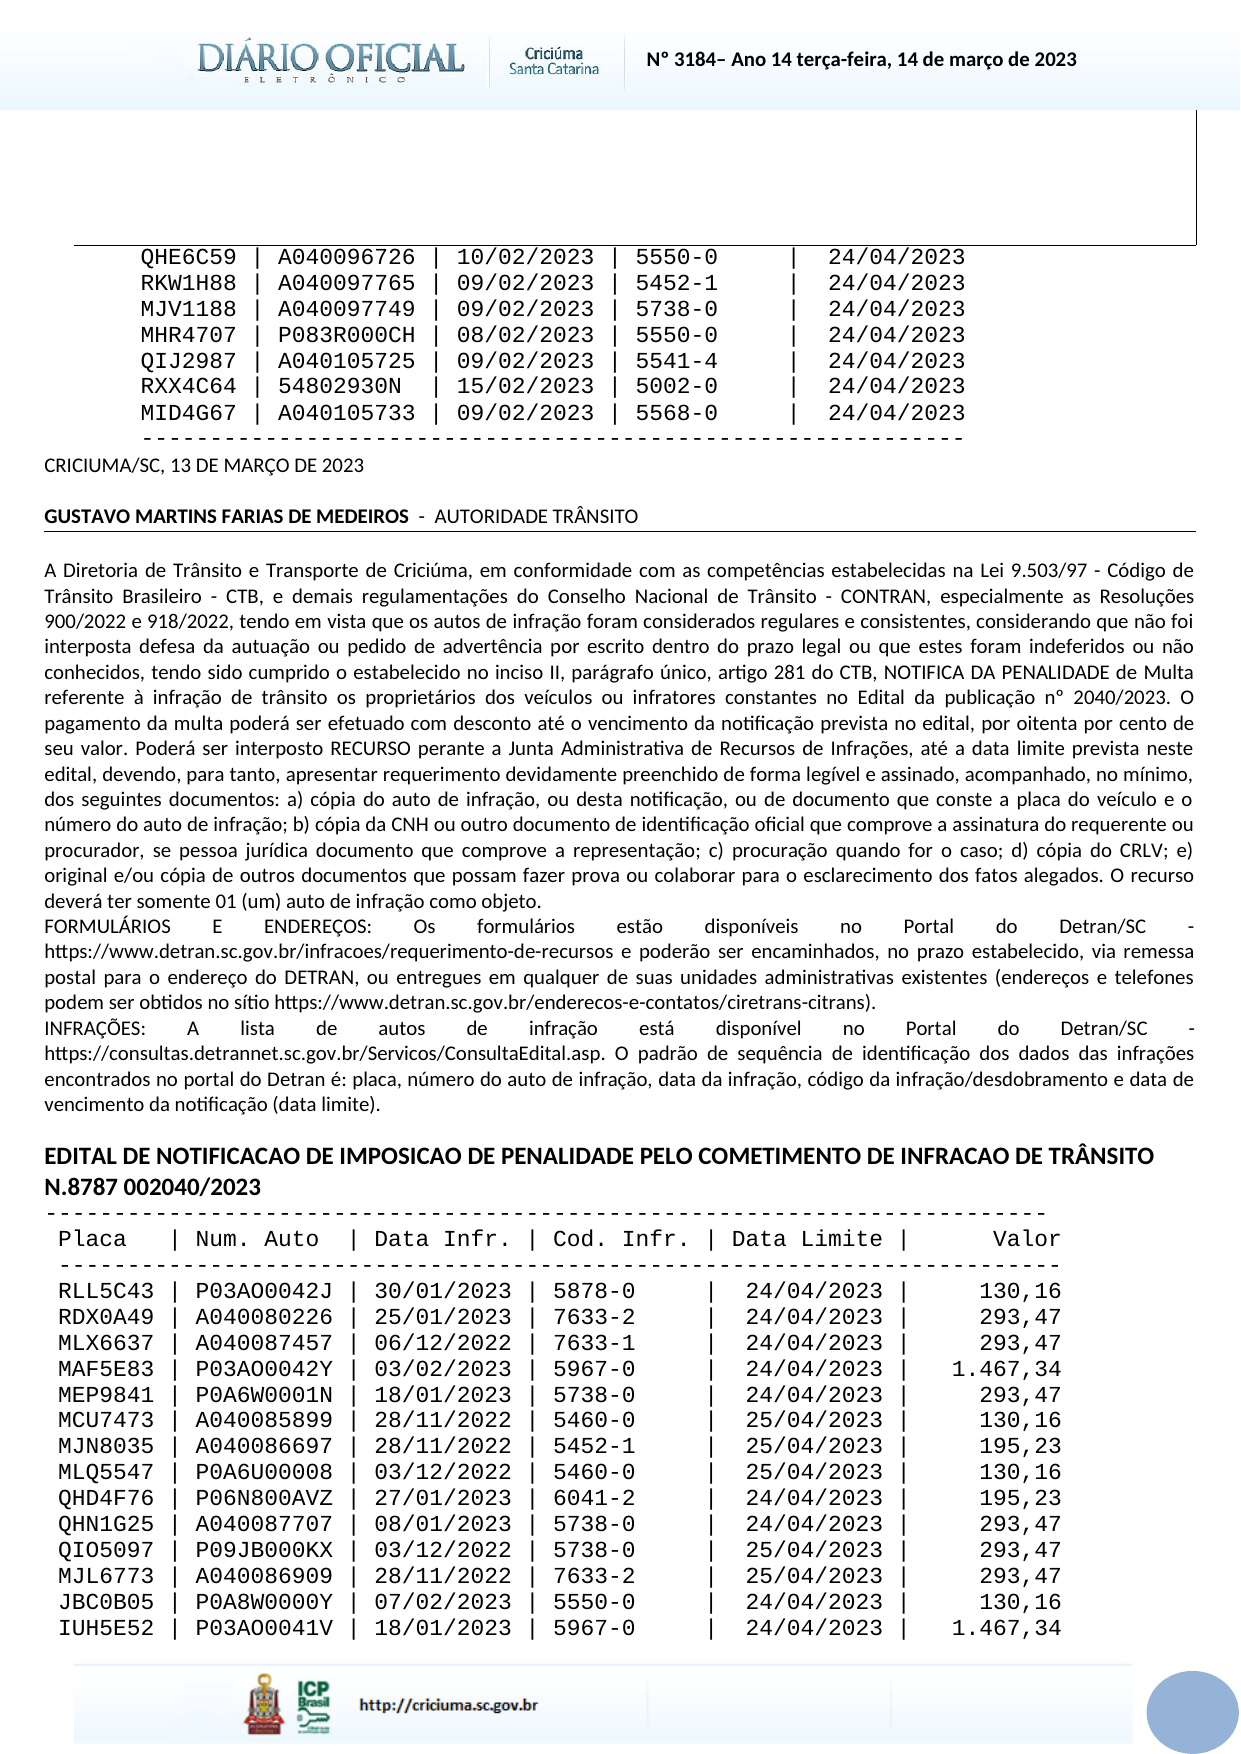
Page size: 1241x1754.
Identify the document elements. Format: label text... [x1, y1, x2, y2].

text MLX6637 | A040087457 | 06/12/2022 | 7633-1 | 24/04/2023 | 293,47 [44, 1331, 1196, 1357]
text FORMULÁRIOS E ENDEREÇOS: Os formulários estão disponíveis no Portal do Detran/SC - https://www.detran.sc.gov.br/infracoes/requerimento-de-recursos e poderão ser encaminhados, no prazo estabelecido, via remessa postal para o endereço do DETRAN, ou entregues em qualquer de suas unidades administrativas existentes (endereços e telefones podem ser obtidos no sítio https://www.detran.sc.gov.br/enderecos-e-contatos/ciretrans-citrans). [44, 913, 1196, 1015]
text JBC0B05 | P0A8W0000Y | 07/02/2023 | 5550-0 | 24/04/2023 | 130,16 [44, 1590, 1196, 1616]
text RLL5C43 | P03AO0042J | 30/01/2023 | 5878-0 | 24/04/2023 | 130,16 [44, 1279, 1196, 1305]
text ------------------------------------------------------------ [44, 427, 1196, 453]
text MJV1188 | A040097749 | 09/02/2023 | 5738-0 | 24/04/2023 [44, 297, 1196, 323]
text QHD4F76 | P06N800AVZ | 27/01/2023 | 6041-2 | 24/04/2023 | 195,23 [44, 1487, 1196, 1513]
text MLQ5547 | P0A6U00008 | 03/12/2022 | 5460-0 | 25/04/2023 | 130,16 [44, 1461, 1196, 1487]
text GUSTAVO MARTINS FARIAS DE MEDEIROS - AUTORIDADE TRÂNSITO [44, 503, 1196, 531]
text QHE6C59 | A040096726 | 10/02/2023 | 5550-0 | 24/04/2023 [44, 245, 1196, 271]
text EDITAL DE NOTIFICACAO DE IMPOSICAO DE PENALIDADE PELO COMETIMENTO DE INFRACAO DE TRÂNSITO N.8787 002040/2023 [44, 1117, 1196, 1201]
text ------------------------------------------------------------------------- [44, 1253, 1196, 1279]
text MAF5E83 | P03AO0042Y | 03/02/2023 | 5967-0 | 24/04/2023 | 1.467,34 [44, 1357, 1196, 1383]
text MJL6773 | A040086909 | 28/11/2022 | 7633-2 | 25/04/2023 | 293,47 [44, 1564, 1196, 1590]
text MEP9841 | P0A6W0001N | 18/01/2023 | 5738-0 | 24/04/2023 | 293,47 [44, 1383, 1196, 1409]
text ------------------------------------------------------------------------- [44, 1201, 1196, 1227]
text MID4G67 | A040105733 | 09/02/2023 | 5568-0 | 24/04/2023 [44, 401, 1196, 427]
text INFRAÇÕES: A lista de autos de infração está disponível no Portal do Detran/SC - https://consultas.detrannet.sc.gov.br/Servicos/ConsultaEdital.asp. O padrão de sequência de identificação dos dados das infrações encontrados no portal do Detran é: placa, número do auto de infração, data da infração, código da infração/desdobramento e data de vencimento da notificação (data limite). [44, 1015, 1196, 1117]
text CRICIUMA/SC, 13 DE MARÇO DE 2023 [44, 453, 1196, 478]
text IUH5E52 | P03AO0041V | 18/01/2023 | 5967-0 | 24/04/2023 | 1.467,34 [44, 1616, 1196, 1642]
text QIJ2987 | A040105725 | 09/02/2023 | 5541-4 | 24/04/2023 [44, 349, 1196, 375]
text Placa | Num. Auto | Data Infr. | Cod. Infr. | Data Limite | Valor [44, 1227, 1196, 1253]
text MHR4707 | P083R000CH | 08/02/2023 | 5550-0 | 24/04/2023 [44, 323, 1196, 349]
text RXX4C64 | 54802930N | 15/02/2023 | 5002-0 | 24/04/2023 [44, 375, 1196, 401]
text RKW1H88 | A040097765 | 09/02/2023 | 5452-1 | 24/04/2023 [44, 271, 1196, 297]
text A Diretoria de Trânsito e Transporte de Criciúma, em conformidade com as competências estabelecidas na Lei 9.503/97 - Código de Trânsito Brasileiro - CTB, e demais regulamentações do Conselho Nacional de Trânsito - CONTRAN, especialmente as Resoluções 900/2022 e 918/2022, tendo em vista que os autos de infração foram considerados regulares e consistentes, considerando que não foi interposta defesa da autuação ou pedido de advertência por escrito dentro do prazo legal ou que estes foram indeferidos ou não conhecidos, tendo sido cumprido o estabelecido no inciso II, parágrafo único, artigo 281 do CTB, NOTIFICA DA PENALIDADE de Multa referente à infração de trânsito os proprietários dos veículos ou infratores constantes no Edital da publicação nº 2040/2023. O pagamento da multa poderá ser efetuado com desconto até o vencimento da notificação prevista no edital, por oitenta por cento de seu valor. Poderá ser interposto RECURSO perante a Junta Administrativa de Recursos de Infrações, até a data limite prevista neste edital, devendo, para tanto, apresentar requerimento devidamente preenchido de forma legível e assinado, acompanhado, no mínimo, dos seguintes documentos: a) cópia do auto de infração, ou desta notificação, ou de documento que conste a placa do veículo e o número do auto de infração; b) cópia da CNH ou outro documento de identificação oficial que comprove a assinatura do requerente ou procurador, se pessoa jurídica documento que comprove a representação; c) procuração quando for o caso; d) cópia do CRLV; e) original e/ou cópia de outros documentos que possam fazer prova ou colaborar para o esclarecimento dos fatos alegados. O recurso deverá ter somente 01 (um) auto de infração como objeto. [44, 557, 1196, 913]
text QHN1G25 | A040087707 | 08/01/2023 | 5738-0 | 24/04/2023 | 293,47 [44, 1513, 1196, 1538]
text MJN8035 | A040086697 | 28/11/2022 | 5452-1 | 25/04/2023 | 195,23 [44, 1435, 1196, 1461]
text QIO5097 | P09JB000KX | 03/12/2022 | 5738-0 | 25/04/2023 | 293,47 [44, 1538, 1196, 1564]
text MCU7473 | A040085899 | 28/11/2022 | 5460-0 | 25/04/2023 | 130,16 [44, 1409, 1196, 1435]
text RDX0A49 | A040080226 | 25/01/2023 | 7633-2 | 24/04/2023 | 293,47 [44, 1305, 1196, 1331]
